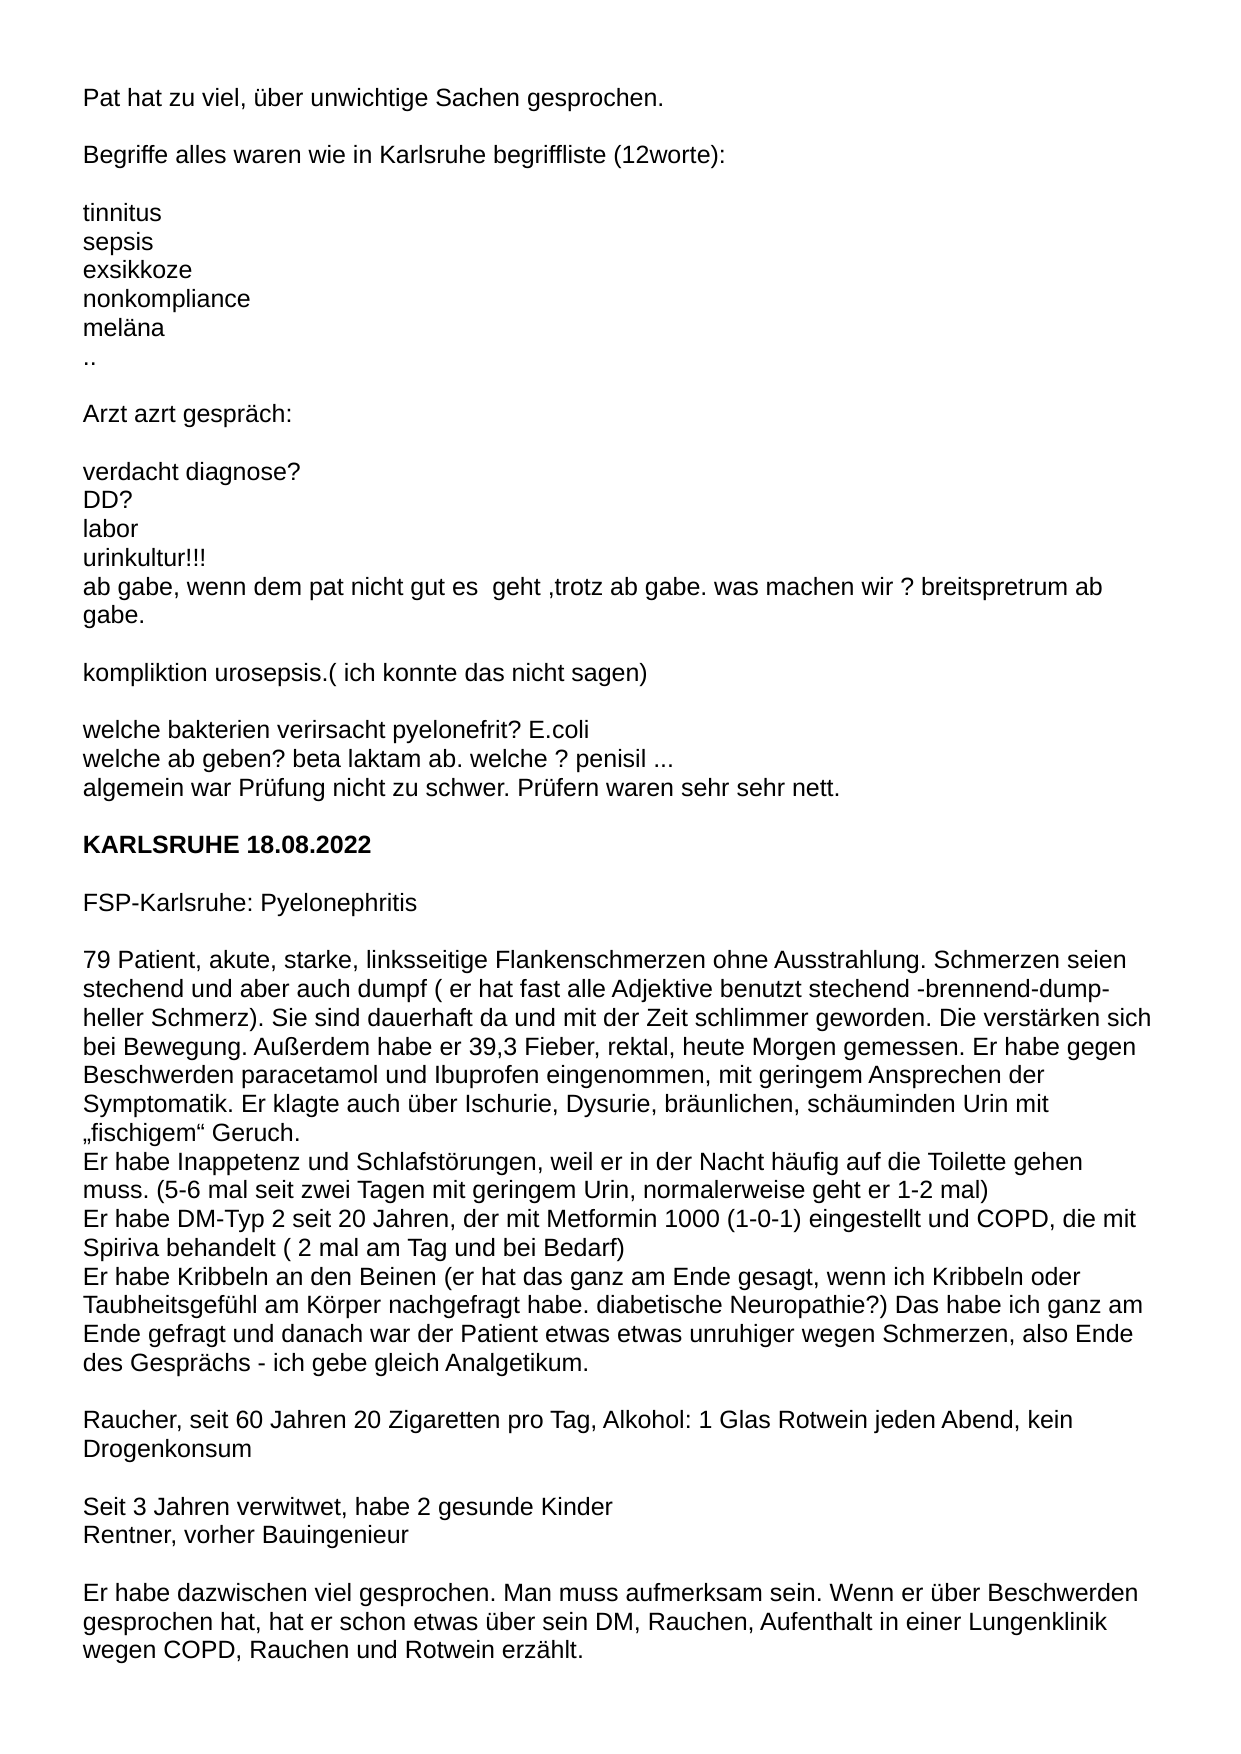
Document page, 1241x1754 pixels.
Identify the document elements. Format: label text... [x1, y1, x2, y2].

text Er habe Inappetenz und Schlafstörungen, weil er in der Nacht häufig auf die Toilette gehen muss. (5-6 mal seit zwei Tagen mit geringem Urin, normalerweise geht er 1-2 mal) [83, 1146, 1157, 1204]
text DD? [83, 485, 1157, 514]
text welche ab geben? beta laktam ab. welche ? penisil ... [83, 744, 1157, 773]
text Er habe dazwischen viel gesprochen. Man muss aufmerksam sein. Wenn er über Beschwerden gesprochen hat, hat er schon etwas über sein DM, Rauchen, Aufenthalt in einer Lungenklinik wegen COPD, Rauchen und Rotwein erzählt. [83, 1578, 1157, 1664]
text FSP-Karlsruhe: Pyelonephritis [83, 888, 1157, 916]
text labor [83, 514, 1157, 543]
text Arzt azrt gespräch: [83, 399, 1157, 428]
text sepsis [83, 226, 1157, 255]
text Raucher, seit 60 Jahren 20 Zigaretten pro Tag, Alkohol: 1 Glas Rotwein jeden Abend, kein Drogenkonsum [83, 1405, 1157, 1463]
text .. [83, 341, 1157, 370]
text tinnitus [83, 198, 1157, 226]
text kompliktion urosepsis.( ich konnte das nicht sagen) [83, 658, 1157, 686]
text welche bakterien verirsacht pyelonefrit? E.coli [83, 715, 1157, 744]
text KARLSRUHE 18.08.2022 [83, 830, 1157, 859]
text Rentner, vorher Bauingenieur [83, 1520, 1157, 1549]
text verdacht diagnose? [83, 456, 1157, 485]
text algemein war Prüfung nicht zu schwer. Prüfern waren sehr sehr nett. [83, 773, 1157, 801]
text Pat hat zu viel, über unwichtige Sachen gesprochen. [83, 83, 1157, 111]
text Begriffe alles waren wie in Karlsruhe begriffliste (12worte): [83, 140, 1157, 169]
text Er habe Kribbeln an den Beinen (er hat das ganz am Ende gesagt, wenn ich Kribbeln oder Taubheitsgefühl am Körper nachgefragt habe. diabetische Neuropathie?) Das habe ich ganz am Ende gefragt und danach war der Patient etwas etwas unruhiger wegen Schmerzen, also Ende des Gesprächs - ich gebe gleich Analgetikum. [83, 1261, 1157, 1376]
text urinkultur!!! [83, 543, 1157, 571]
text exsikkoze [83, 255, 1157, 284]
text Seit 3 Jahren verwitwet, habe 2 gesunde Kinder [83, 1491, 1157, 1520]
text nonkompliance [83, 284, 1157, 313]
text meläna [83, 313, 1157, 341]
text ab gabe, wenn dem pat nicht gut es geht ,trotz ab gabe. was machen wir ? breitspretrum ab gabe. [83, 571, 1157, 629]
text 79 Patient, akute, starke, linksseitige Flankenschmerzen ohne Ausstrahlung. Schmerzen seien stechend und aber auch dumpf ( er hat fast alle Adjektive benutzt stechend -brennend-dump- heller Schmerz). Sie sind dauerhaft da und mit der Zeit schlimmer geworden. Die verstärken sich bei Bewegung. Außerdem habe er 39,3 Fieber, rektal, heute Morgen gemessen. Er habe gegen Beschwerden paracetamol und Ibuprofen eingenommen, mit geringem Ansprechen der Symptomatik. Er klagte auch über Ischurie, Dysurie, bräunlichen, schäuminden Urin mit „fischigem“ Geruch. [83, 945, 1157, 1146]
text Er habe DM-Typ 2 seit 20 Jahren, der mit Metformin 1000 (1-0-1) eingestellt und COPD, die mit Spiriva behandelt ( 2 mal am Tag und bei Bedarf) [83, 1204, 1157, 1261]
